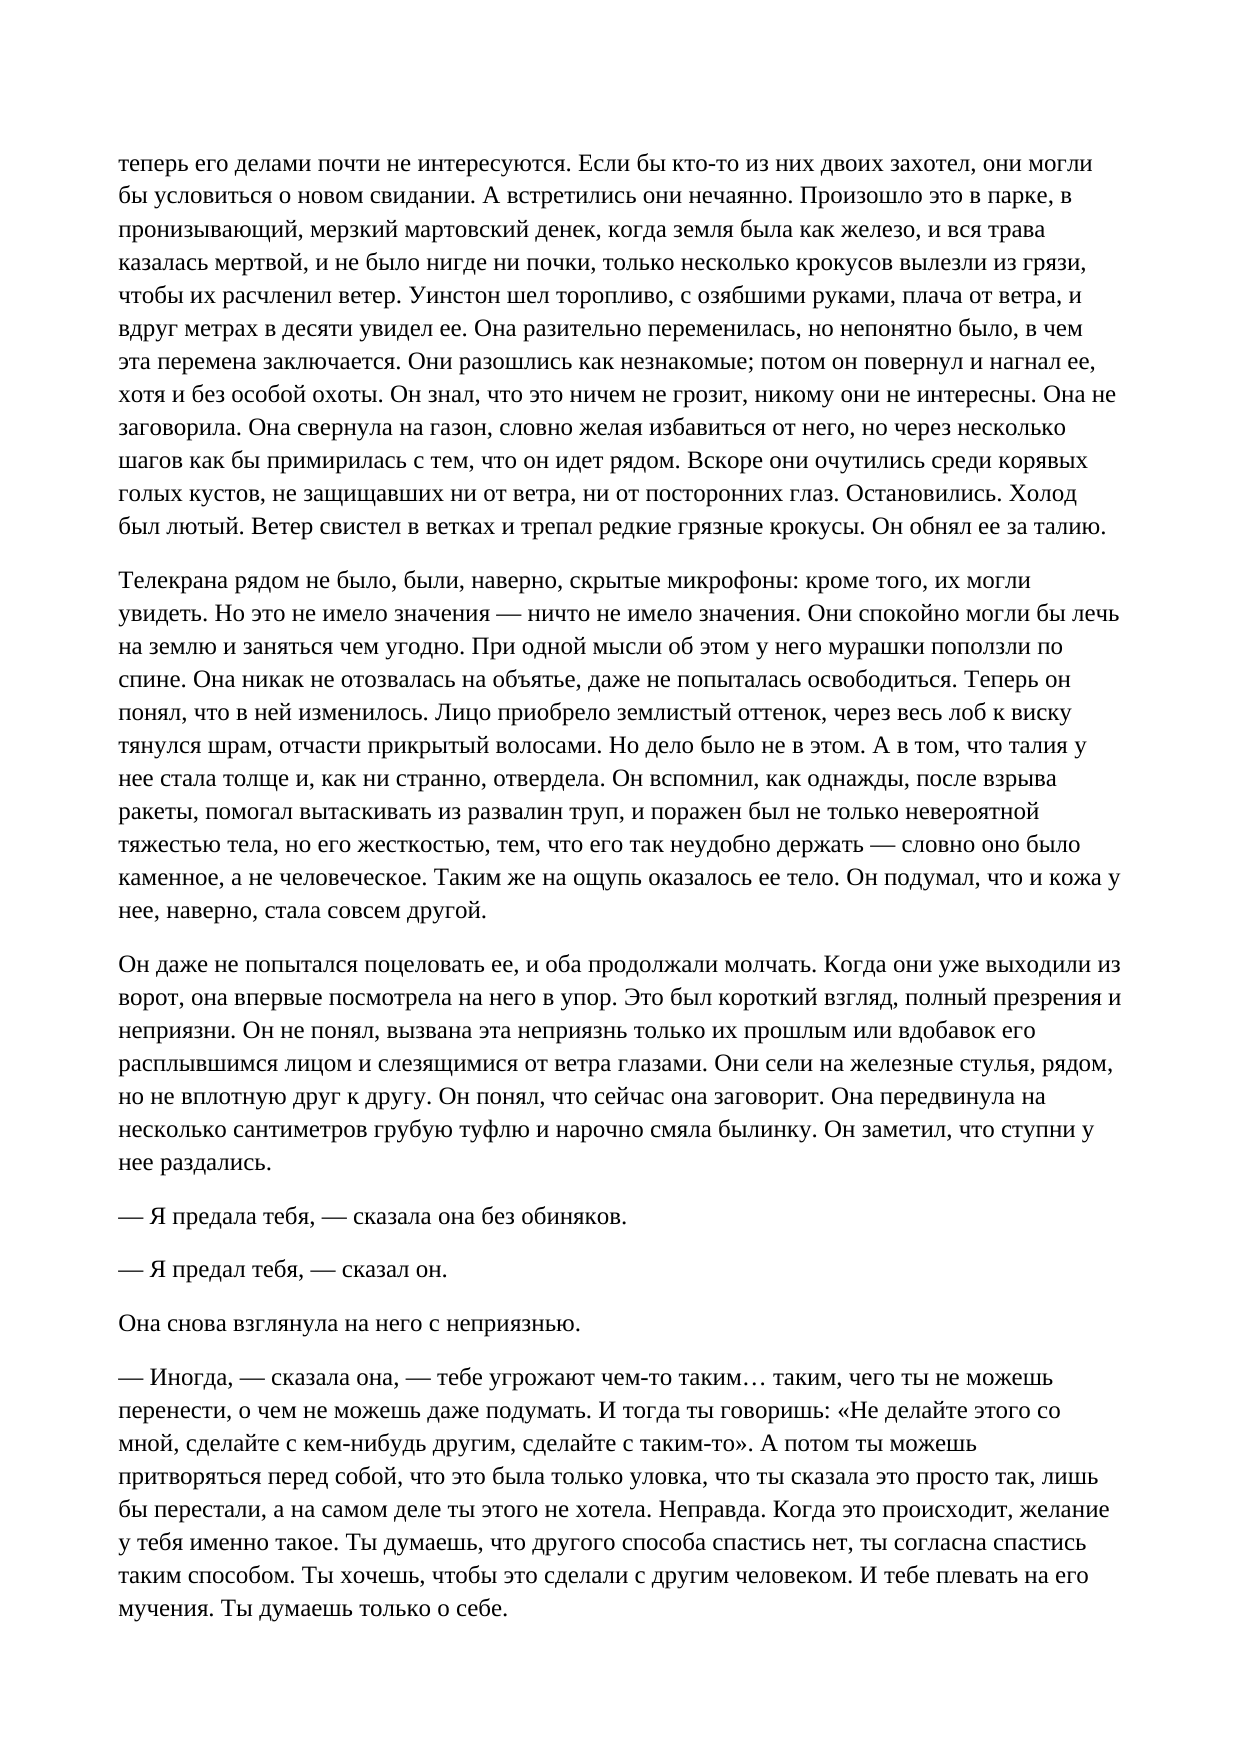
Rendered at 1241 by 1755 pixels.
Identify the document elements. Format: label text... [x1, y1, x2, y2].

text — Иногда, — сказала она, — тебе угрожают чем-то таким… таким, чего ты не можешь перенести, о чем не можешь даже подумать. И тогда ты говоришь: «Не делайте этого со мной, сделайте с кем-нибудь другим, сделайте с таким-то». А потом ты можешь притворяться перед собой, что это была только уловка, что ты сказала это просто так, лишь бы перестали, а на самом деле ты этого не хотела. Неправда. Когда это происходит, желание у тебя именно такое. Ты думаешь, что другого способа спастись нет, ты согласна спастись таким способом. Ты хочешь, чтобы это сделали с другим человеком. И тебе плевать на его мучения. Ты думаешь только о себе. [118, 1362, 1122, 1622]
text — Я предала тебя, — сказала она без обиняков. [118, 1201, 1122, 1229]
text — Я предал тебя, — сказал он. [118, 1254, 1122, 1283]
text Телекрана рядом не было, были, наверно, скрытые микрофоны: кроме того, их могли увидеть. Но это не имело значения — ничто не имело значения. Они спокойно могли бы лечь на землю и заняться чем угодно. При одной мысли об этом у него мурашки поползли по спине. Она никак не отозвалась на объятье, даже не попыталась освободиться. Теперь он понял, что в ней изменилось. Лицо приобрело землистый оттенок, через весь лоб к виску тянулся шрам, отчасти прикрытый волосами. Но дело было не в этом. А в том, что талия у нее стала толще и, как ни странно, отвердела. Он вспомнил, как однажды, после взрыва ракеты, помогал вытаскивать из развалин труп, и поражен был не только невероятной тяжестью тела, но его жесткостью, тем, что его так неудобно держать — словно оно было каменное, а не человеческое. Таким же на ощупь оказалось ее тело. Он подумал, что и кожа у нее, наверно, стала совсем другой. [118, 565, 1122, 924]
text Она снова взглянула на него с неприязнью. [118, 1308, 1122, 1337]
text теперь его делами почти не интересуются. Если бы кто-то из них двоих захотел, они могли бы условиться о новом свидании. А встретились они нечаянно. Произошло это в парке, в пронизывающий, мерзкий мартовский денек, когда земля была как железо, и вся трава казалась мертвой, и не было нигде ни почки, только несколько крокусов вылезли из грязи, чтобы их расчленил ветер. Уинстон шел торопливо, с озябшими руками, плача от ветра, и вдруг метрах в десяти увидел ее. Она разительно переменилась, но непонятно было, в чем эта перемена заключается. Они разошлись как незнакомые; потом он повернул и нагнал ее, хотя и без особой охоты. Он знал, что это ничем не грозит, никому они не интересны. Она не заговорила. Она свернула на газон, словно желая избавиться от него, но через несколько шагов как бы примирилась с тем, что он идет рядом. Вскоре они очутились среди корявых голых кустов, не защищавших ни от ветра, ни от посторонних глаз. Остановились. Холод был лютый. Ветер свистел в ветках и трепал редкие грязные крокусы. Он обнял ее за талию. [118, 148, 1122, 539]
text Он даже не попытался поцеловать ее, и оба продолжали молчать. Когда они уже выходили из ворот, она впервые посмотрела на него в упор. Это был короткий взгляд, полный презрения и неприязни. Он не понял, вызвана эта неприязнь только их прошлым или вдобавок его расплывшимся лицом и слезящимися от ветра глазами. Они сели на железные стулья, рядом, но не вплотную друг к другу. Он понял, что сейчас она заговорит. Она передвинула на несколько сантиметров грубую туфлю и нарочно смяла былинку. Он заметил, что ступни у нее раздались. [118, 949, 1122, 1176]
